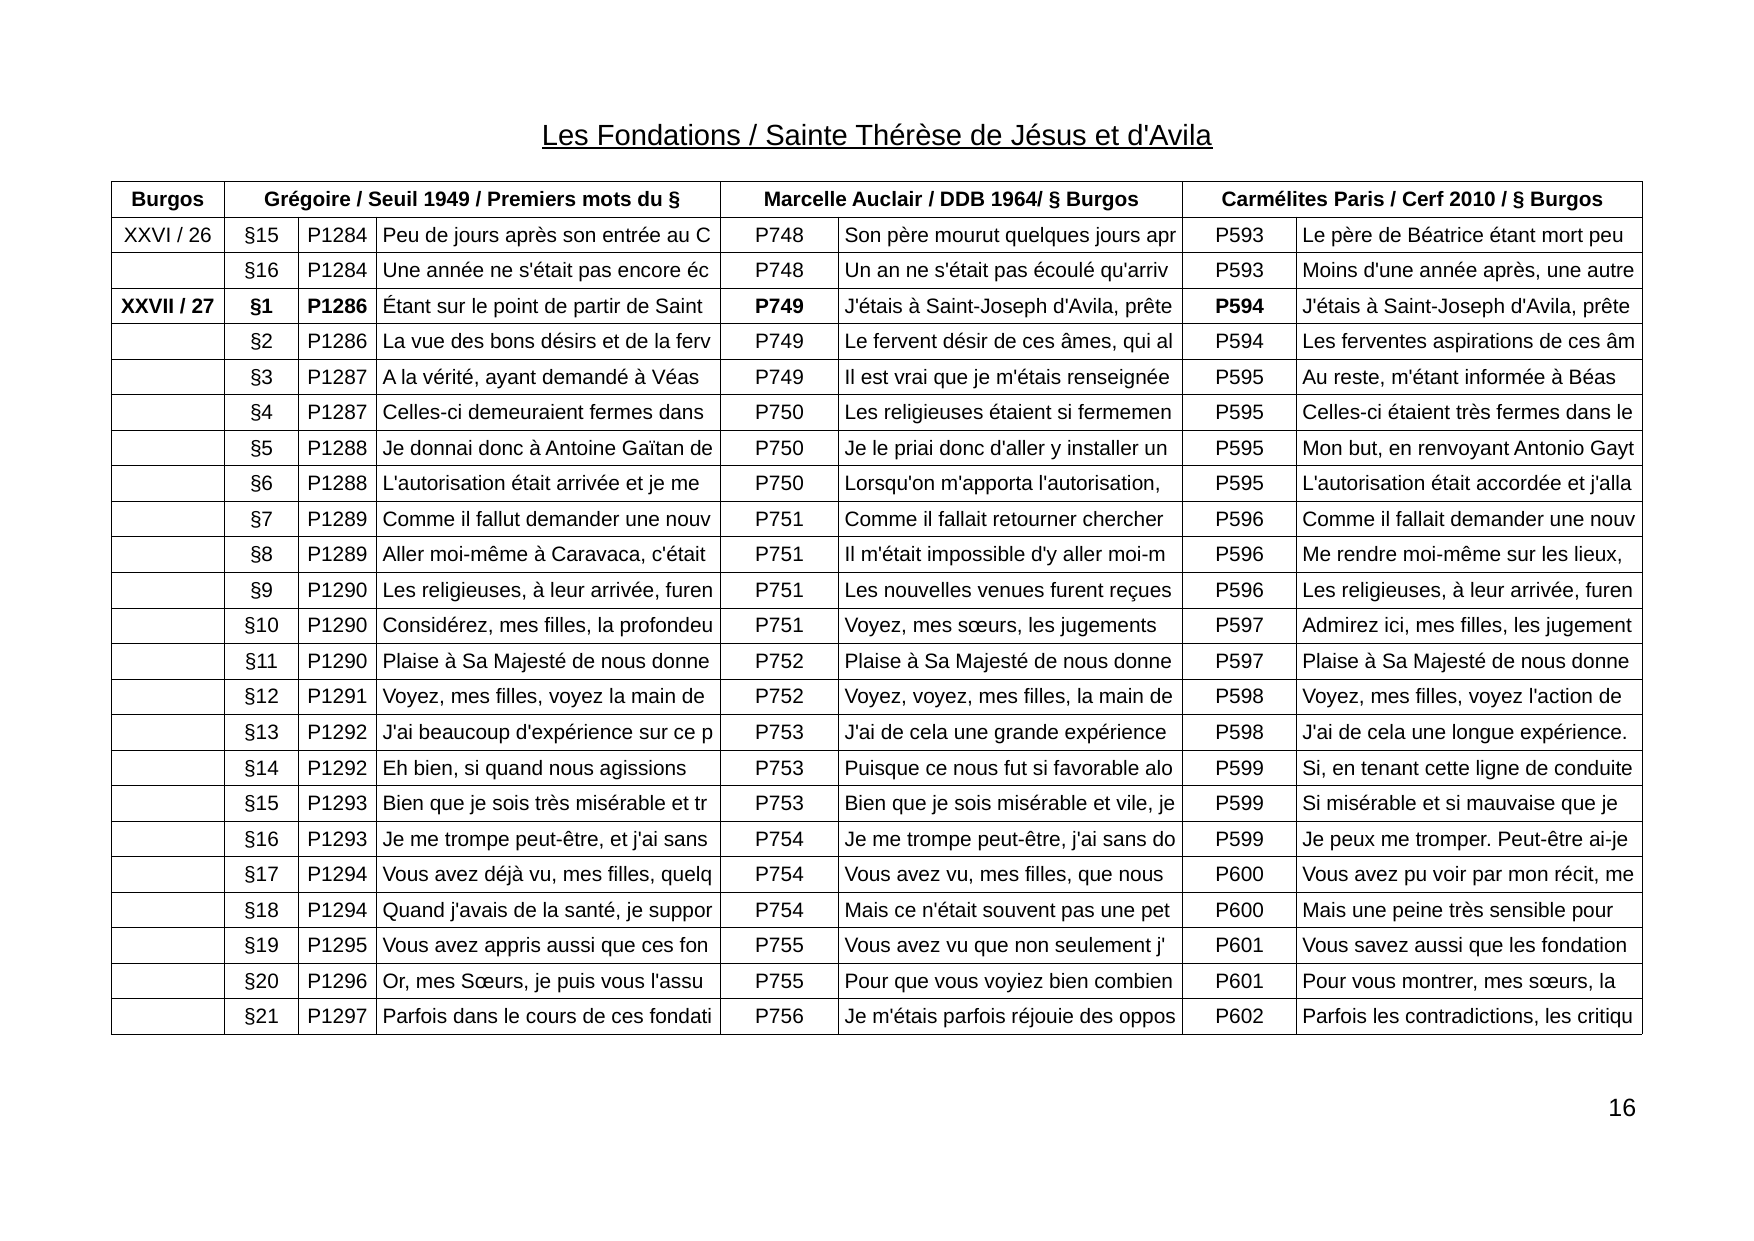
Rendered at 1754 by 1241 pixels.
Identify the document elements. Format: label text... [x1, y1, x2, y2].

table_cell P751 [721, 609, 838, 643]
table_cell P750 [721, 395, 838, 430]
table_cell Comme il fallut demander une nouv [377, 502, 720, 536]
table_cell Il est vrai que je m'étais renseignée [839, 360, 1182, 394]
table_cell P755 [721, 928, 838, 963]
table_cell P749 [721, 289, 838, 323]
table_cell §21 [225, 999, 298, 1034]
table_cell Comme il fallait demander une nouv [1297, 502, 1642, 536]
table_cell Il m'était impossible d'y aller moi-m [839, 537, 1182, 572]
table_cell Moins d'une année après, une autre [1297, 253, 1642, 288]
table_cell P752 [721, 644, 838, 678]
table_cell P1289 [299, 537, 376, 572]
table_cell §17 [225, 857, 298, 892]
table_cell Les religieuses étaient si fermemen [839, 395, 1182, 430]
table_cell Une année ne s'était pas encore éc [377, 253, 720, 288]
table_cell [112, 857, 224, 892]
table_cell P597 [1183, 609, 1296, 643]
table_cell §18 [225, 893, 298, 927]
table_cell [112, 928, 224, 963]
table_cell P1296 [299, 964, 376, 998]
table_cell P1295 [299, 928, 376, 963]
table_cell §20 [225, 964, 298, 998]
table_cell P593 [1183, 253, 1296, 288]
table_cell P751 [721, 537, 838, 572]
table_cell P595 [1183, 431, 1296, 465]
table_cell P1294 [299, 857, 376, 892]
table_cell Les nouvelles venues furent reçues [839, 573, 1182, 607]
table_cell §2 [225, 324, 298, 359]
table_cell P1297 [299, 999, 376, 1034]
table_cell P595 [1183, 360, 1296, 394]
table_cell P1291 [299, 680, 376, 714]
table_cell P596 [1183, 502, 1296, 536]
table_cell L'autorisation était arrivée et je me [377, 466, 720, 501]
table_cell Bien que je sois misérable et vile, je [839, 786, 1182, 821]
table_cell P599 [1183, 751, 1296, 785]
table_cell P594 [1183, 324, 1296, 359]
table_cell Le fervent désir de ces âmes, qui al [839, 324, 1182, 359]
table_cell P749 [721, 324, 838, 359]
table_cell Vous avez vu, mes filles, que nous [839, 857, 1182, 892]
table_cell XXVI / 26 [112, 218, 224, 252]
table_cell La vue des bons désirs et de la ferv [377, 324, 720, 359]
table_cell P749 [721, 360, 838, 394]
table_cell Burgos [112, 182, 224, 217]
table_cell Considérez, mes filles, la profondeu [377, 609, 720, 643]
table_cell P1284 [299, 218, 376, 252]
table_cell Parfois dans le cours de ces fondati [377, 999, 720, 1034]
table_cell Voyez, mes sœurs, les jugements [839, 609, 1182, 643]
table_cell Lorsqu'on m'apporta l'autorisation, [839, 466, 1182, 501]
table_cell §7 [225, 502, 298, 536]
table_cell Je me trompe peut-être, et j'ai sans [377, 822, 720, 856]
table_cell P754 [721, 857, 838, 892]
table_cell P1286 [299, 324, 376, 359]
table_cell Admirez ici, mes filles, les jugement [1297, 609, 1642, 643]
table_cell §15 [225, 786, 298, 821]
table_cell P599 [1183, 822, 1296, 856]
table_cell §10 [225, 609, 298, 643]
table_cell Aller moi-même à Caravaca, c'était [377, 537, 720, 572]
table_cell P1288 [299, 466, 376, 501]
table_cell [112, 431, 224, 465]
table_cell Plaise à Sa Majesté de nous donne [839, 644, 1182, 678]
table_cell Puisque ce nous fut si favorable alo [839, 751, 1182, 785]
table_cell Je m'étais parfois réjouie des oppos [839, 999, 1182, 1034]
table_cell [112, 893, 224, 927]
table_cell P596 [1183, 537, 1296, 572]
table_cell Je peux me tromper. Peut-être ai-je [1297, 822, 1642, 856]
table_cell P1290 [299, 573, 376, 607]
table_cell Les religieuses, à leur arrivée, furen [1297, 573, 1642, 607]
table_cell Marcelle Auclair / DDB 1964/ § Burgos [721, 182, 1182, 217]
table_cell P1289 [299, 502, 376, 536]
table_cell A la vérité, ayant demandé à Véas [377, 360, 720, 394]
table_cell P595 [1183, 466, 1296, 501]
table_cell Plaise à Sa Majesté de nous donne [377, 644, 720, 678]
table_cell Grégoire / Seuil 1949 / Premiers mots du § [225, 182, 720, 217]
table_cell P1293 [299, 822, 376, 856]
table_cell P756 [721, 999, 838, 1034]
table_cell §6 [225, 466, 298, 501]
table_cell [112, 999, 224, 1034]
table_cell P748 [721, 218, 838, 252]
table_cell P1287 [299, 395, 376, 430]
table_cell P602 [1183, 999, 1296, 1034]
table_cell Celles-ci demeuraient fermes dans [377, 395, 720, 430]
table_cell Plaise à Sa Majesté de nous donne [1297, 644, 1642, 678]
table_cell P601 [1183, 928, 1296, 963]
table_cell Étant sur le point de partir de Saint [377, 289, 720, 323]
table_cell Or, mes Sœurs, je puis vous l'assu [377, 964, 720, 998]
table_cell P1287 [299, 360, 376, 394]
table_cell J'étais à Saint-Joseph d'Avila, prête [839, 289, 1182, 323]
table_cell Vous avez pu voir par mon récit, me [1297, 857, 1642, 892]
table_cell P1292 [299, 751, 376, 785]
table_cell Carmélites Paris / Cerf 2010 / § Burgos [1183, 182, 1642, 217]
table_cell [112, 751, 224, 785]
table_cell P1284 [299, 253, 376, 288]
table_cell [112, 537, 224, 572]
table_cell Celles-ci étaient très fermes dans le [1297, 395, 1642, 430]
table_cell P597 [1183, 644, 1296, 678]
table_cell Comme il fallait retourner chercher [839, 502, 1182, 536]
table_cell [112, 502, 224, 536]
table_cell P1294 [299, 893, 376, 927]
table_cell P593 [1183, 218, 1296, 252]
table_cell P1293 [299, 786, 376, 821]
table_cell P754 [721, 822, 838, 856]
table_cell §19 [225, 928, 298, 963]
table_cell P598 [1183, 715, 1296, 749]
table_cell J'étais à Saint-Joseph d'Avila, prête [1297, 289, 1642, 323]
table_cell [112, 644, 224, 678]
table_cell Eh bien, si quand nous agissions [377, 751, 720, 785]
table_cell §16 [225, 253, 298, 288]
table_cell P753 [721, 715, 838, 749]
table_cell Mais ce n'était souvent pas une pet [839, 893, 1182, 927]
table_cell Vous savez aussi que les fondation [1297, 928, 1642, 963]
table_cell P599 [1183, 786, 1296, 821]
table_cell §1 [225, 289, 298, 323]
table_cell [112, 964, 224, 998]
table_cell Me rendre moi-même sur les lieux, [1297, 537, 1642, 572]
table_cell P1292 [299, 715, 376, 749]
table_cell L'autorisation était accordée et j'alla [1297, 466, 1642, 501]
table_cell P750 [721, 431, 838, 465]
table_cell P751 [721, 573, 838, 607]
table_cell P1286 [299, 289, 376, 323]
table_cell Si misérable et si mauvaise que je [1297, 786, 1642, 821]
table_cell §12 [225, 680, 298, 714]
table_cell P754 [721, 893, 838, 927]
table_cell P753 [721, 751, 838, 785]
table_cell Je me trompe peut-être, j'ai sans do [839, 822, 1182, 856]
table_cell P748 [721, 253, 838, 288]
table_cell Bien que je sois très misérable et tr [377, 786, 720, 821]
table_cell [112, 786, 224, 821]
table_cell P600 [1183, 857, 1296, 892]
table_cell §15 [225, 218, 298, 252]
table_cell P601 [1183, 964, 1296, 998]
table_cell §5 [225, 431, 298, 465]
table_cell Parfois les contradictions, les critiqu [1297, 999, 1642, 1034]
table_cell Si, en tenant cette ligne de conduite [1297, 751, 1642, 785]
table_cell Pour vous montrer, mes sœurs, la [1297, 964, 1642, 998]
table_cell Peu de jours après son entrée au C [377, 218, 720, 252]
table_cell P594 [1183, 289, 1296, 323]
table_cell Quand j'avais de la santé, je suppor [377, 893, 720, 927]
table_cell Son père mourut quelques jours apr [839, 218, 1182, 252]
table_cell Les ferventes aspirations de ces âm [1297, 324, 1642, 359]
table_cell [112, 680, 224, 714]
table_cell Mais une peine très sensible pour [1297, 893, 1642, 927]
table_cell J'ai de cela une longue expérience. [1297, 715, 1642, 749]
table_cell P1290 [299, 609, 376, 643]
table_cell Vous avez vu que non seulement j' [839, 928, 1182, 963]
table_cell Voyez, voyez, mes filles, la main de [839, 680, 1182, 714]
table_cell XXVII / 27 [112, 289, 224, 323]
table_cell Au reste, m'étant informée à Béas [1297, 360, 1642, 394]
table_cell [112, 360, 224, 394]
table_cell P600 [1183, 893, 1296, 927]
table_cell [112, 324, 224, 359]
table_cell P753 [721, 786, 838, 821]
table_cell J'ai de cela une grande expérience [839, 715, 1182, 749]
table_cell P751 [721, 502, 838, 536]
table_cell §9 [225, 573, 298, 607]
table_cell [112, 573, 224, 607]
table_cell §8 [225, 537, 298, 572]
table_cell Mon but, en renvoyant Antonio Gayt [1297, 431, 1642, 465]
table_cell §3 [225, 360, 298, 394]
table_cell Voyez, mes filles, voyez l'action de [1297, 680, 1642, 714]
table_cell [112, 715, 224, 749]
table_cell P595 [1183, 395, 1296, 430]
table_cell P1288 [299, 431, 376, 465]
table_cell [112, 466, 224, 501]
table_cell P1290 [299, 644, 376, 678]
table_cell [112, 609, 224, 643]
table_cell P755 [721, 964, 838, 998]
table_cell §13 [225, 715, 298, 749]
table_cell J'ai beaucoup d'expérience sur ce p [377, 715, 720, 749]
table_cell §16 [225, 822, 298, 856]
table_cell P596 [1183, 573, 1296, 607]
table_cell Voyez, mes filles, voyez la main de [377, 680, 720, 714]
table_cell [112, 395, 224, 430]
table_cell §14 [225, 751, 298, 785]
table_cell §4 [225, 395, 298, 430]
table_cell §11 [225, 644, 298, 678]
table_cell P752 [721, 680, 838, 714]
table_cell Un an ne s'était pas écoulé qu'arriv [839, 253, 1182, 288]
table_cell Je le priai donc d'aller y installer un [839, 431, 1182, 465]
table_cell P598 [1183, 680, 1296, 714]
table_cell Pour que vous voyiez bien combien [839, 964, 1182, 998]
table_cell Vous avez appris aussi que ces fon [377, 928, 720, 963]
table_cell Je donnai donc à Antoine Gaïtan de [377, 431, 720, 465]
table_cell Le père de Béatrice étant mort peu [1297, 218, 1642, 252]
table_cell [112, 253, 224, 288]
table_cell P750 [721, 466, 838, 501]
table_cell Vous avez déjà vu, mes filles, quelq [377, 857, 720, 892]
table_cell Les religieuses, à leur arrivée, furen [377, 573, 720, 607]
table_cell [112, 822, 224, 856]
